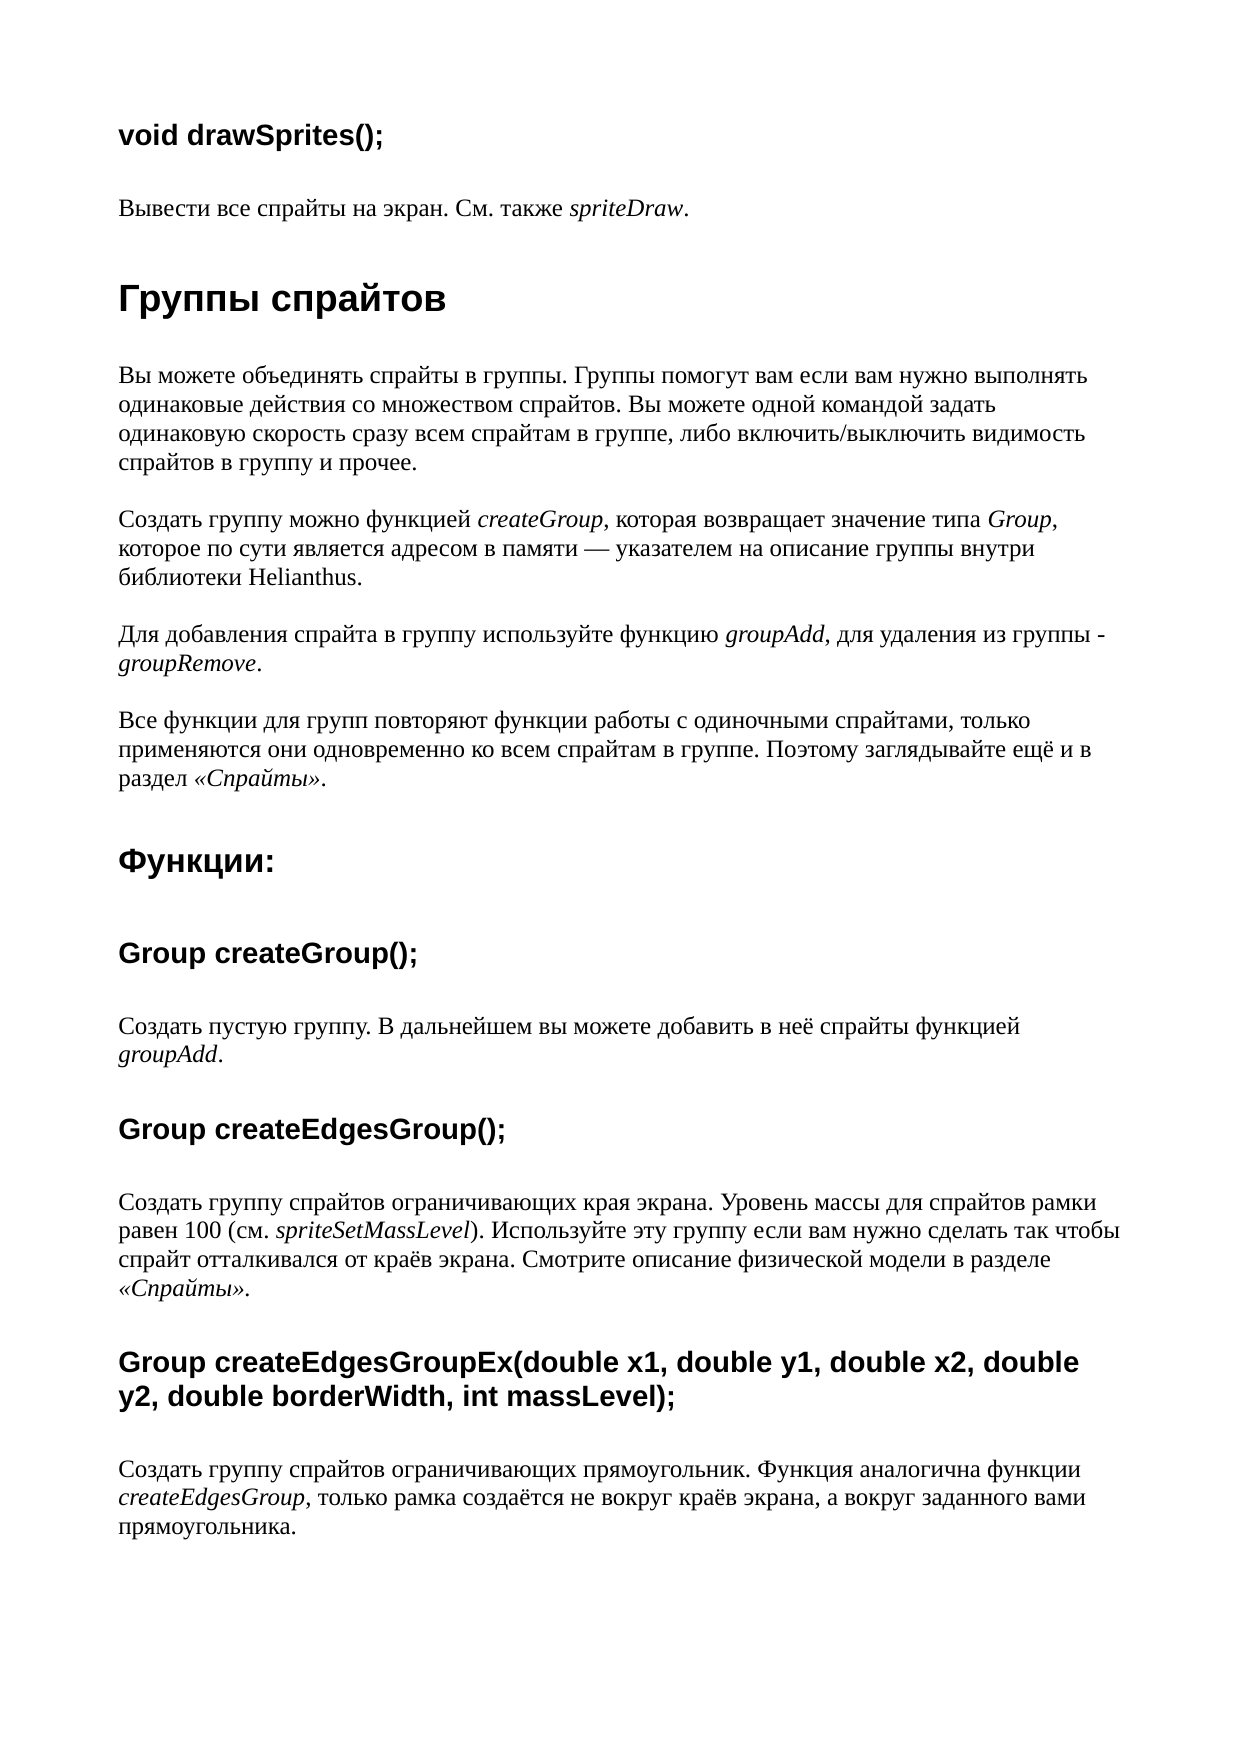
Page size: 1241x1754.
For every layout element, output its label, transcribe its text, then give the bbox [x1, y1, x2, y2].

subtitle Group createEdgesGroupEx(double x1, double y1, double x2, double y2, double borderWidth, int massLevel); [118, 1345, 1122, 1412]
text Вы можете объединять спрайты в группы. Группы помогут вам если вам нужно выполнять одинаковые действия со множеством спрайтов. Вы можете одной командой задать одинаковую скорость сразу всем спрайтам в группе, либо включить/выключить видимость спрайтов в группу и прочее. [118, 361, 1122, 476]
subtitle Группы спрайтов [118, 276, 1122, 319]
subtitle Group createGroup(); [118, 936, 1122, 969]
text Создать пустую группу. В дальнейшем вы можете добавить в неё спрайты функцией groupAdd. [118, 1011, 1122, 1068]
subtitle void drawSprites(); [118, 118, 1122, 152]
subtitle Функции: [118, 841, 1122, 880]
text Все функции для групп повторяют функции работы с одиночными спрайтами, только применяются они одновременно ко всем спрайтам в группе. Поэтому заглядывайте ещё и в раздел «Спрайты». [118, 706, 1122, 792]
text Создать группу можно функцией createGroup, которая возвращает значение типа Group, которое по сути является адресом в памяти — указателем на описание группы внутри библиотеки Helianthus. [118, 504, 1122, 591]
text Создать группу спрайтов ограничивающих края экрана. Уровень массы для спрайтов рамки равен 100 (см. spriteSetMassLevel). Используйте эту группу если вам нужно сделать так чтобы спрайт отталкивался от краёв экрана. Смотрите описание физической модели в разделе «Спрайты». [118, 1187, 1122, 1302]
text Для добавления спрайта в группу используйте функцию groupAdd, для удаления из группы - groupRemove. [118, 619, 1122, 677]
subtitle Group createEdgesGroup(); [118, 1112, 1122, 1145]
text Создать группу спрайтов ограничивающих прямоугольник. Функция аналогична функции createEdgesGroup, только рамка создаётся не вокруг краёв экрана, а вокруг заданного вами прямоугольника. [118, 1454, 1122, 1540]
text Вывести все спрайты на экран. См. также spriteDraw. [118, 193, 1122, 222]
